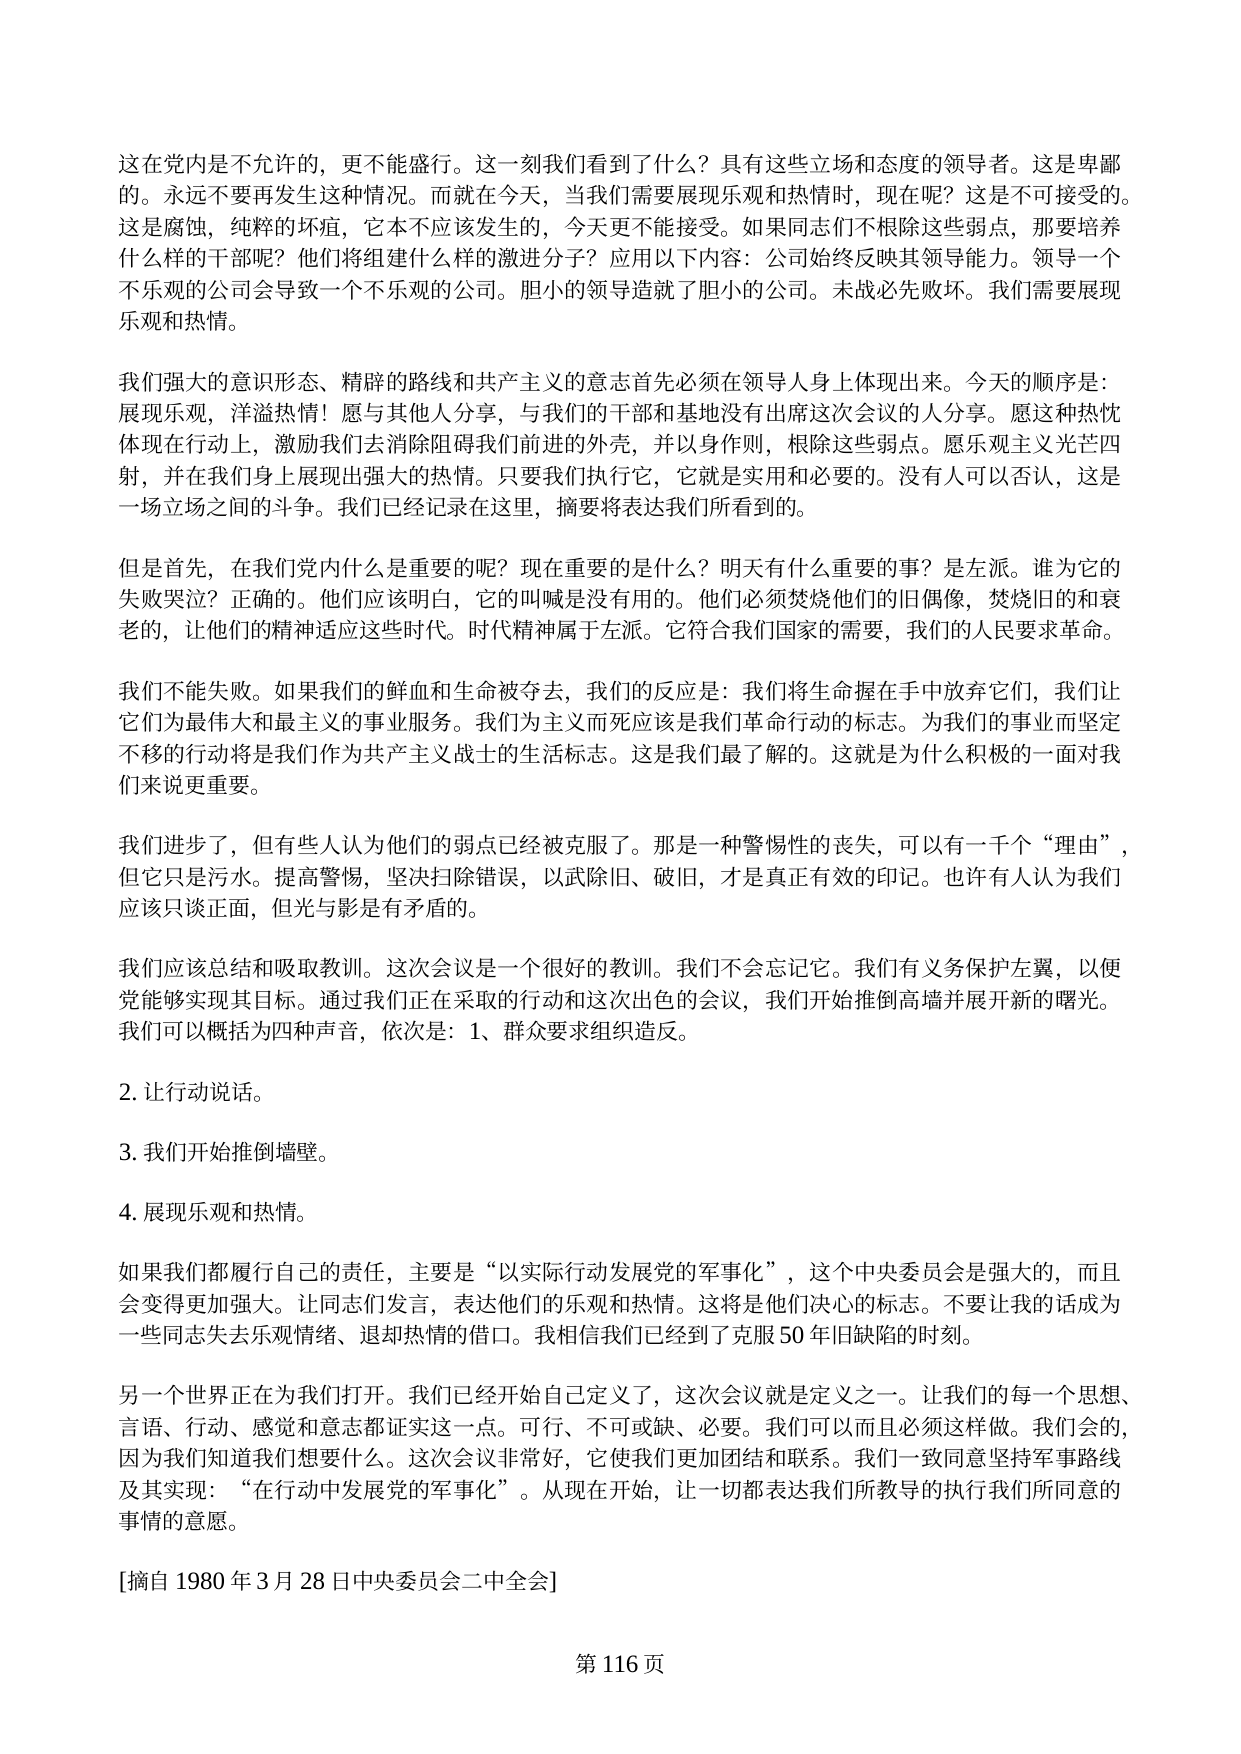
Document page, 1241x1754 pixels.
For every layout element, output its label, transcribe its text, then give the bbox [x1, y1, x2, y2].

text 我们不能失败。如果我们的鲜血和生命被夺去，我们的反应是：我们将生命握在手中放弃它们，我们让它们为最伟大和最主义的事业服务。我们为主义而死应该是我们革命行动的标志。为我们的事业而坚定不移的行动将是我们作为共产主义战士的生活标志。这是我们最了解的。这就是为什么积极的一面对我们来说更重要。 [118, 674, 1122, 800]
text 但是首先，在我们党内什么是重要的呢？现在重要的是什么？明天有什么重要的事？是左派。谁为它的失败哭泣？正确的。他们应该明白，它的叫喊是没有用的。他们必须焚烧他们的旧偶像，焚烧旧的和衰老的，让他们的精神适应这些时代。时代精神属于左派。它符合我们国家的需要，我们的人民要求革命。 [118, 551, 1122, 645]
text [摘自1980年3月28日中央委员会二中全会] [118, 1564, 1122, 1596]
text 3. 我们开始推倒墙壁。 [118, 1135, 1122, 1166]
text 我们强大的意识形态、精辟的路线和共产主义的意志首先必须在领导人身上体现出来。今天的顺序是：展现乐观，洋溢热情！愿与其他人分享，与我们的干部和基地没有出席这次会议的人分享。愿这种热忱体现在行动上，激励我们去消除阻碍我们前进的外壳，并以身作则，根除这些弱点。愿乐观主义光芒四射，并在我们身上展现出强大的热情。只要我们执行它，它就是实用和必要的。没有人可以否认，这是一场立场之间的斗争。我们已经记录在这里，摘要将表达我们所看到的。 [118, 365, 1122, 522]
text 4. 展现乐观和热情。 [118, 1195, 1122, 1227]
text 这在党内是不允许的，更不能盛行。这一刻我们看到了什么？具有这些立场和态度的领导者。这是卑鄙的。永远不要再发生这种情况。而就在今天，当我们需要展现乐观和热情时，现在呢？这是不可接受的。这是腐蚀，纯粹的坏疽，它本不应该发生的，今天更不能接受。如果同志们不根除这些弱点，那要培养什么样的干部呢？他们将组建什么样的激进分子？应用以下内容：公司始终反映其领导能力。领导一个不乐观的公司会导致一个不乐观的公司。胆小的领导造就了胆小的公司。未战必先败坏。我们需要展现乐观和热情。 [118, 147, 1122, 336]
text 如果我们都履行自己的责任，主要是“以实际行动发展党的军事化”，这个中央委员会是强大的，而且会变得更加强大。让同志们发言，表达他们的乐观和热情。这将是他们决心的标志。不要让我的话成为一些同志失去乐观情绪、退却热情的借口。我相信我们已经到了克服50年旧缺陷的时刻。 [118, 1255, 1122, 1350]
text 我们应该总结和吸取教训。这次会议是一个很好的教训。我们不会忘记它。我们有义务保护左翼，以便党能够实现其目标。通过我们正在采取的行动和这次出色的会议，我们开始推倒高墙并展开新的曙光。我们可以概括为四种声音，依次是：1、群众要求组织造反。 [118, 952, 1122, 1046]
text 另一个世界正在为我们打开。我们已经开始自己定义了，这次会议就是定义之一。让我们的每一个思想、言语、行动、感觉和意志都证实这一点。可行、不可或缺、必要。我们可以而且必须这样做。我们会的，因为我们知道我们想要什么。这次会议非常好，它使我们更加团结和联系。我们一致同意坚持军事路线及其实现：“在行动中发展党的军事化”。从现在开始，让一切都表达我们所教导的执行我们所同意的事情的意愿。 [118, 1378, 1122, 1536]
text 我们进步了，但有些人认为他们的弱点已经被克服了。那是一种警惕性的丧失，可以有一千个“理由”，但它只是污水。提高警惕，坚决扫除错误，以武除旧、破旧，才是真正有效的印记。也许有人认为我们应该只谈正面，但光与影是有矛盾的。 [118, 828, 1122, 923]
text 2. 让行动说话。 [118, 1075, 1122, 1106]
